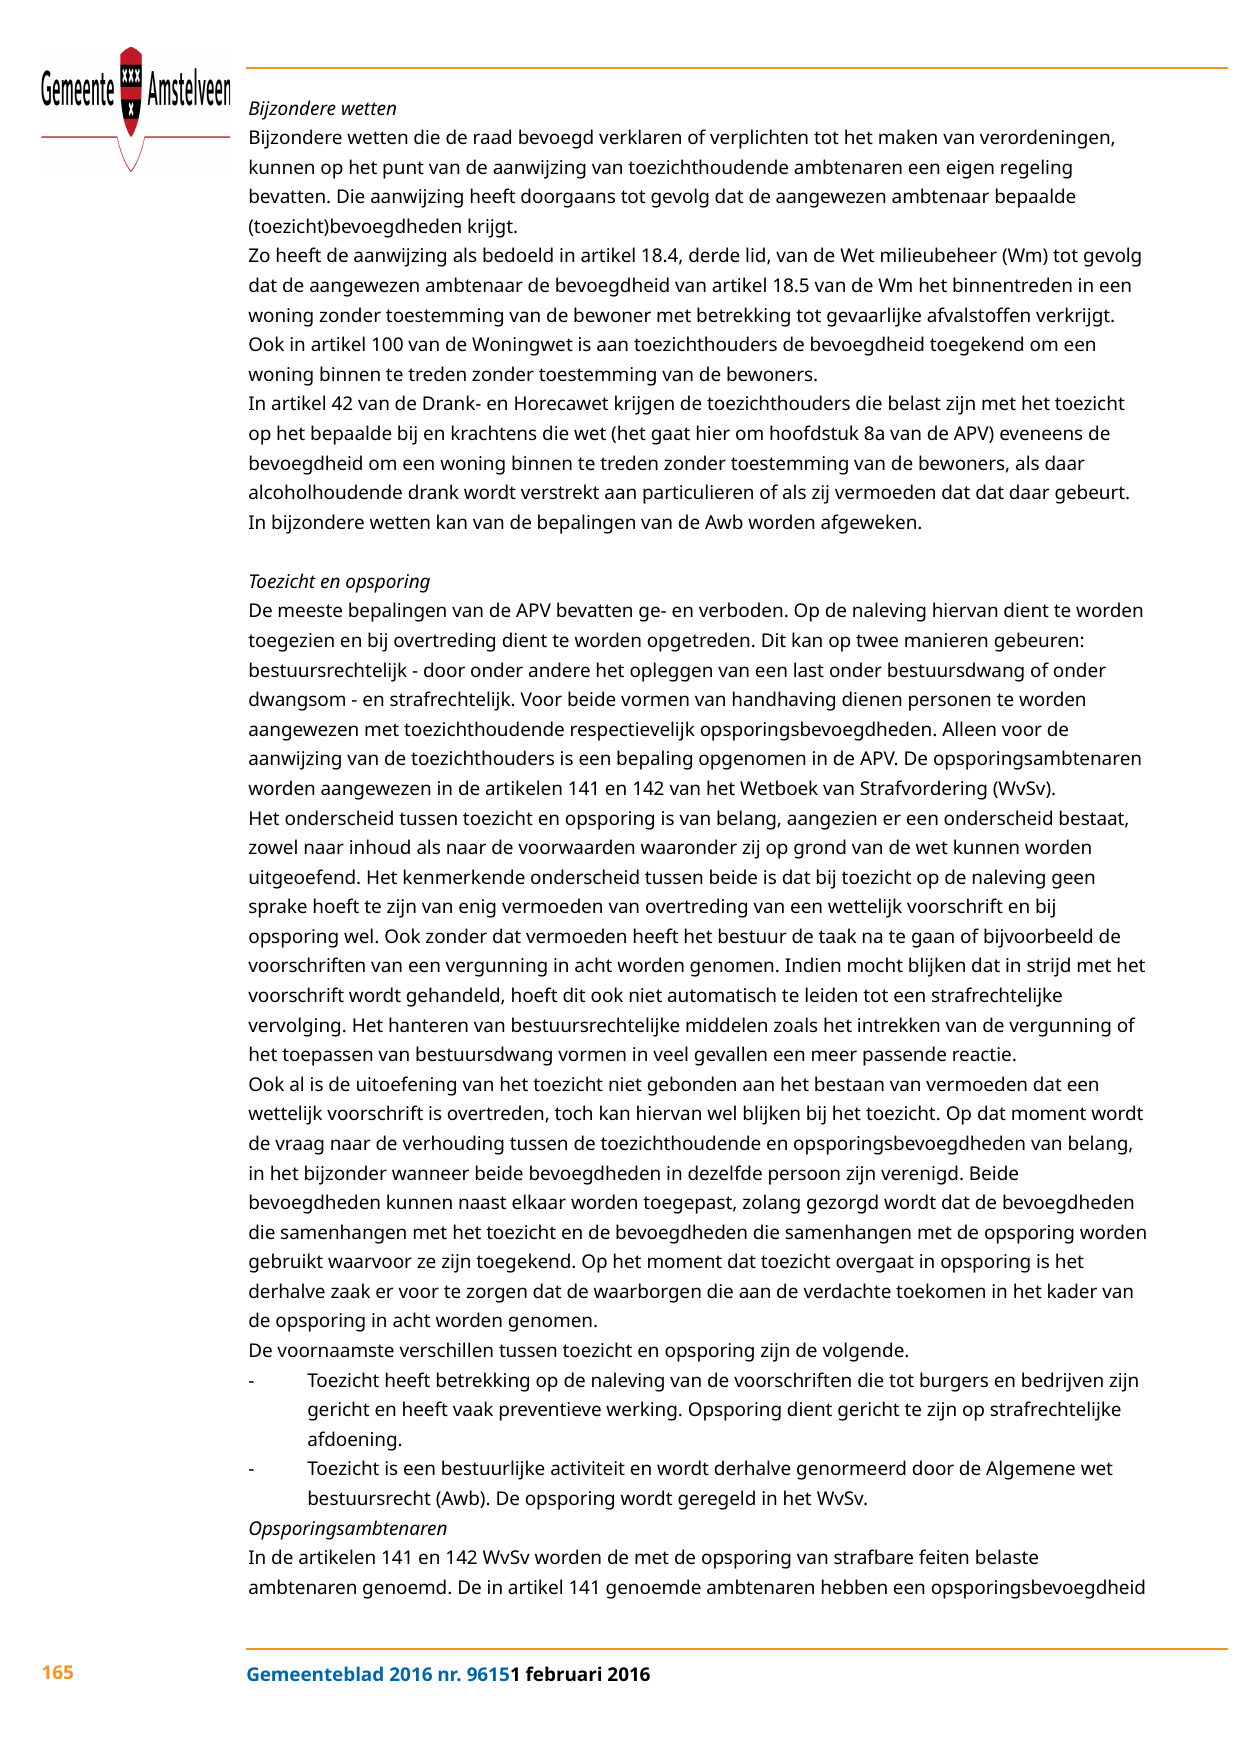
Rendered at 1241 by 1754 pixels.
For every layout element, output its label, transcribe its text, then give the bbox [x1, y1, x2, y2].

text Bijzondere wetten [248, 95, 1152, 121]
list Toezicht heeft betrekking op de naleving van de voorschriften die tot burgers en bedrijven zijn gericht en heeft vaak preventieve werking. Opsporing dient gericht te zijn op strafrechtelijke afdoening. [248, 1367, 1152, 1452]
text Opsporingsambtenaren [248, 1515, 1152, 1541]
picture [41, 47, 231, 172]
text Ook al is de uitoefening van het toezicht niet gebonden aan het bestaan van vermoeden dat een wettelijk voorschrift is overtreden, toch kan hiervan wel blijken bij het toezicht. Op dat moment wordt de vraag naar de verhouding tussen de toezichthoudende en opsporingsbevoegdheden van belang, in het bijzonder wanneer beide bevoegdheden in dezelfde persoon zijn verenigd. Beide bevoegdheden kunnen naast elkaar worden toegepast, zolang gezorgd wordt dat de bevoegdheden die samenhangen met het toezicht en de bevoegdheden die samenhangen met de opsporing worden gebruikt waarvoor ze zijn toegekend. Op het moment dat toezicht overgaat in opsporing is het derhalve zaak er voor te zorgen dat de waarborgen die aan de verdachte toekomen in het kader van de opsporing in acht worden genomen. [248, 1071, 1152, 1333]
text In artikel 42 van de Drank- en Horecawet krijgen de toezichthouders die belast zijn met het toezicht op het bepaalde bij en krachtens die wet (het gaat hier om hoofdstuk 8a van de APV) eveneens de bevoegdheid om een woning binnen te treden zonder toestemming van de bewoners, als daar alcoholhoudende drank wordt verstrekt aan particulieren of als zij vermoeden dat dat daar gebeurt. [248, 391, 1152, 505]
text Het onderscheid tussen toezicht en opsporing is van belang, aangezien er een onderscheid bestaat, zowel naar inhoud als naar de voorwaarden waaronder zij op grond van de wet kunnen worden uitgeoefend. Het kenmerkende onderscheid tussen beide is dat bij toezicht op de naleving geen sprake hoeft te zijn van enig vermoeden van overtreding van een wettelijk voorschrift en bij opsporing wel. Ook zonder dat vermoeden heeft het bestuur de taak na te gaan of bijvoorbeeld de voorschriften van een vergunning in acht worden genomen. Indien mocht blijken dat in strijd met het voorschrift wordt gehandeld, hoeft dit ook niet automatisch te leiden tot een strafrechtelijke vervolging. Het hanteren van bestuursrechtelijke middelen zoals het intrekken van de vergunning of het toepassen van bestuursdwang vormen in veel gevallen een meer passende reactie. [248, 805, 1152, 1067]
text Zo heeft de aanwijzing als bedoeld in artikel 18.4, derde lid, van de Wet milieubeheer (Wm) tot gevolg dat de aangewezen ambtenaar de bevoegdheid van artikel 18.5 van de Wm het binnentreden in een woning zonder toestemming van de bewoner met betrekking tot gevaarlijke afvalstoffen verkrijgt. [248, 243, 1152, 328]
text Ook in artikel 100 van de Woningwet is aan toezichthouders de bevoegdheid toegekend om een woning binnen te treden zonder toestemming van de bewoners. [248, 331, 1152, 387]
text Bijzondere wetten die de raad bevoegd verklaren of verplichten tot het maken van verordeningen, kunnen op het punt van de aanwijzing van toezichthoudende ambtenaren een eigen regeling bevatten. Die aanwijzing heeft doorgaans tot gevolg dat de aangewezen ambtenaar bepaalde (toezicht)bevoegdheden krijgt. [248, 124, 1152, 239]
text De voornaamste verschillen tussen toezicht en opsporing zijn de volgende. [248, 1337, 1152, 1363]
text De meeste bepalingen van de APV bevatten ge- en verboden. Op de naleving hiervan dient te worden toegezien en bij overtreding dient te worden opgetreden. Dit kan op twee manieren gebeuren: bestuursrechtelijk - door onder andere het opleggen van een last onder bestuursdwang of onder dwangsom - en strafrechtelijk. Voor beide vormen van handhaving dienen personen te worden aangewezen met toezichthoudende respectievelijk opsporingsbevoegdheden. Alleen voor de aanwijzing van de toezichthouders is een bepaling opgenomen in de APV. De opsporingsambtenaren worden aangewezen in de artikelen 141 en 142 van het Wetboek van Strafvordering (WvSv). [248, 598, 1152, 801]
list Toezicht is een bestuurlijke activiteit en wordt derhalve genormeerd door de Algemene wet bestuursrecht (Awb). De opsporing wordt geregeld in het WvSv. [248, 1456, 1152, 1511]
text Toezicht en opsporing [248, 568, 1152, 594]
text In de artikelen 141 en 142 WvSv worden de met de opsporing van strafbare feiten belaste ambtenaren genoemd. De in artikel 141 genoemde ambtenaren hebben een opsporingsbevoegdheid [248, 1544, 1152, 1600]
text In bijzondere wetten kan van de bepalingen van de Awb worden afgeweken. [248, 509, 1152, 535]
